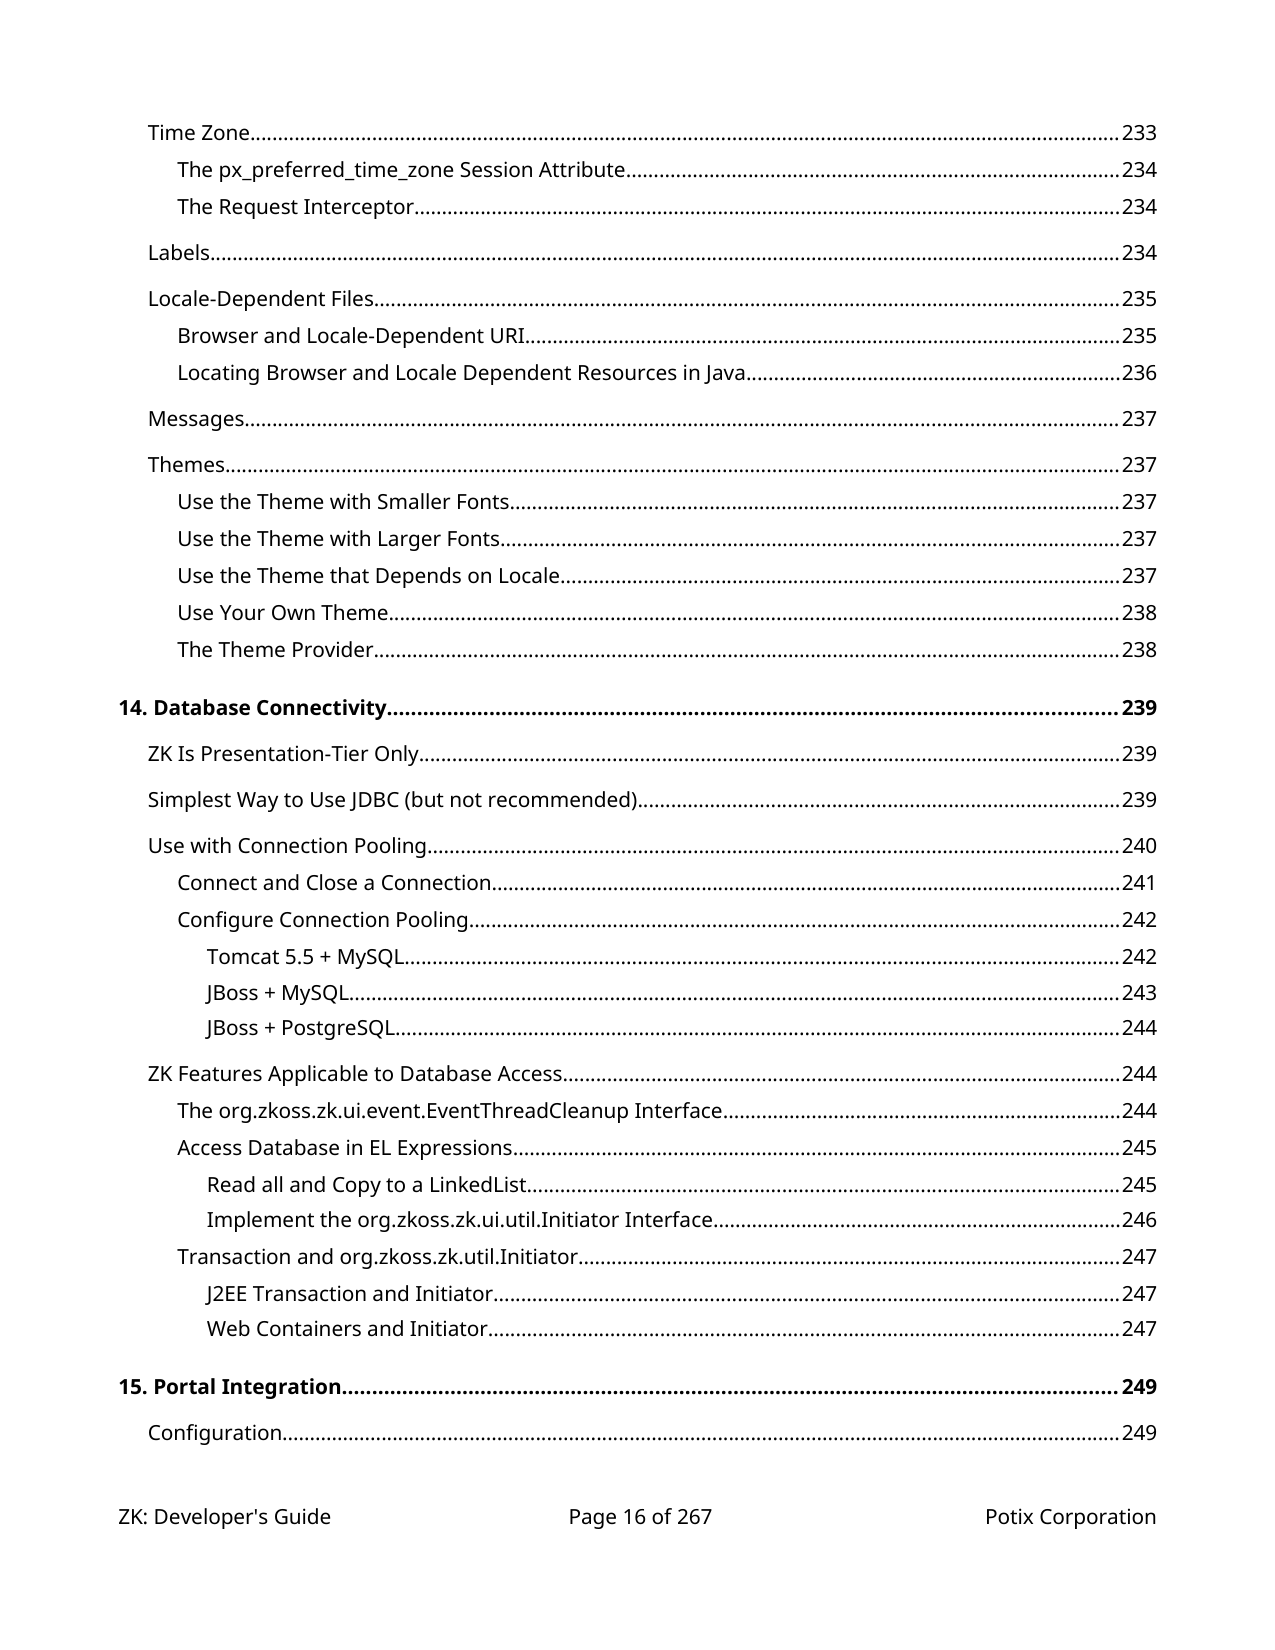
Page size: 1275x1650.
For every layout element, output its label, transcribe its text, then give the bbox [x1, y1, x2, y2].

text Labels 234 [148, 238, 1157, 266]
text 14. Database Connectivity 239 [118, 693, 1157, 722]
text Locale-Dependent Files 235 [148, 284, 1157, 312]
text The Request Interceptor 234 [177, 192, 1157, 221]
text Read all and Copy to a LinkedList 245 [207, 1170, 1157, 1198]
text Transaction and org.zkoss.zk.util.Initiator 247 [177, 1242, 1157, 1271]
text The org.zkoss.zk.ui.event.EventThreadCleanup Interface 244 [177, 1096, 1157, 1124]
text ZK Features Applicable to Database Access 244 [148, 1059, 1157, 1087]
text Use Your Own Theme 238 [177, 598, 1157, 627]
text Connect and Close a Connection 241 [177, 868, 1157, 896]
text Use the Theme with Smaller Fonts 237 [177, 487, 1157, 516]
text JBoss + MySQL 243 [207, 978, 1157, 1006]
text Configure Connection Pooling 242 [177, 905, 1157, 933]
text Use the Theme that Depends on Locale 237 [177, 561, 1157, 590]
text Configuration 249 [148, 1418, 1157, 1446]
text Simplest Way to Use JDBC (but not recommended) 239 [148, 785, 1157, 813]
text Messages 237 [148, 404, 1157, 432]
text Implement the org.zkoss.zk.ui.util.Initiator Interface 246 [207, 1205, 1157, 1233]
text Web Containers and Initiator 247 [207, 1314, 1157, 1343]
text The Theme Provider 238 [177, 636, 1157, 664]
text JBoss + PostgreSQL 244 [207, 1013, 1157, 1041]
text Use the Theme with Larger Fonts 237 [177, 524, 1157, 553]
text Browser and Locale-Dependent URI 235 [177, 321, 1157, 349]
text The px_preferred_time_zone Session Attribute 234 [177, 155, 1157, 183]
text 15. Portal Integration 249 [118, 1372, 1157, 1401]
text Tomcat 5.5 + MySQL 242 [207, 942, 1157, 971]
text ZK Is Presentation-Tier Only 239 [148, 739, 1157, 767]
text Access Database in EL Expressions 245 [177, 1133, 1157, 1161]
text Use with Connection Pooling 240 [148, 831, 1157, 859]
text J2EE Transaction and Initiator 247 [207, 1279, 1157, 1308]
text Themes 237 [148, 450, 1157, 478]
text Locating Browser and Locale Dependent Resources in Java 236 [177, 358, 1157, 387]
text Time Zone 233 [148, 118, 1157, 146]
